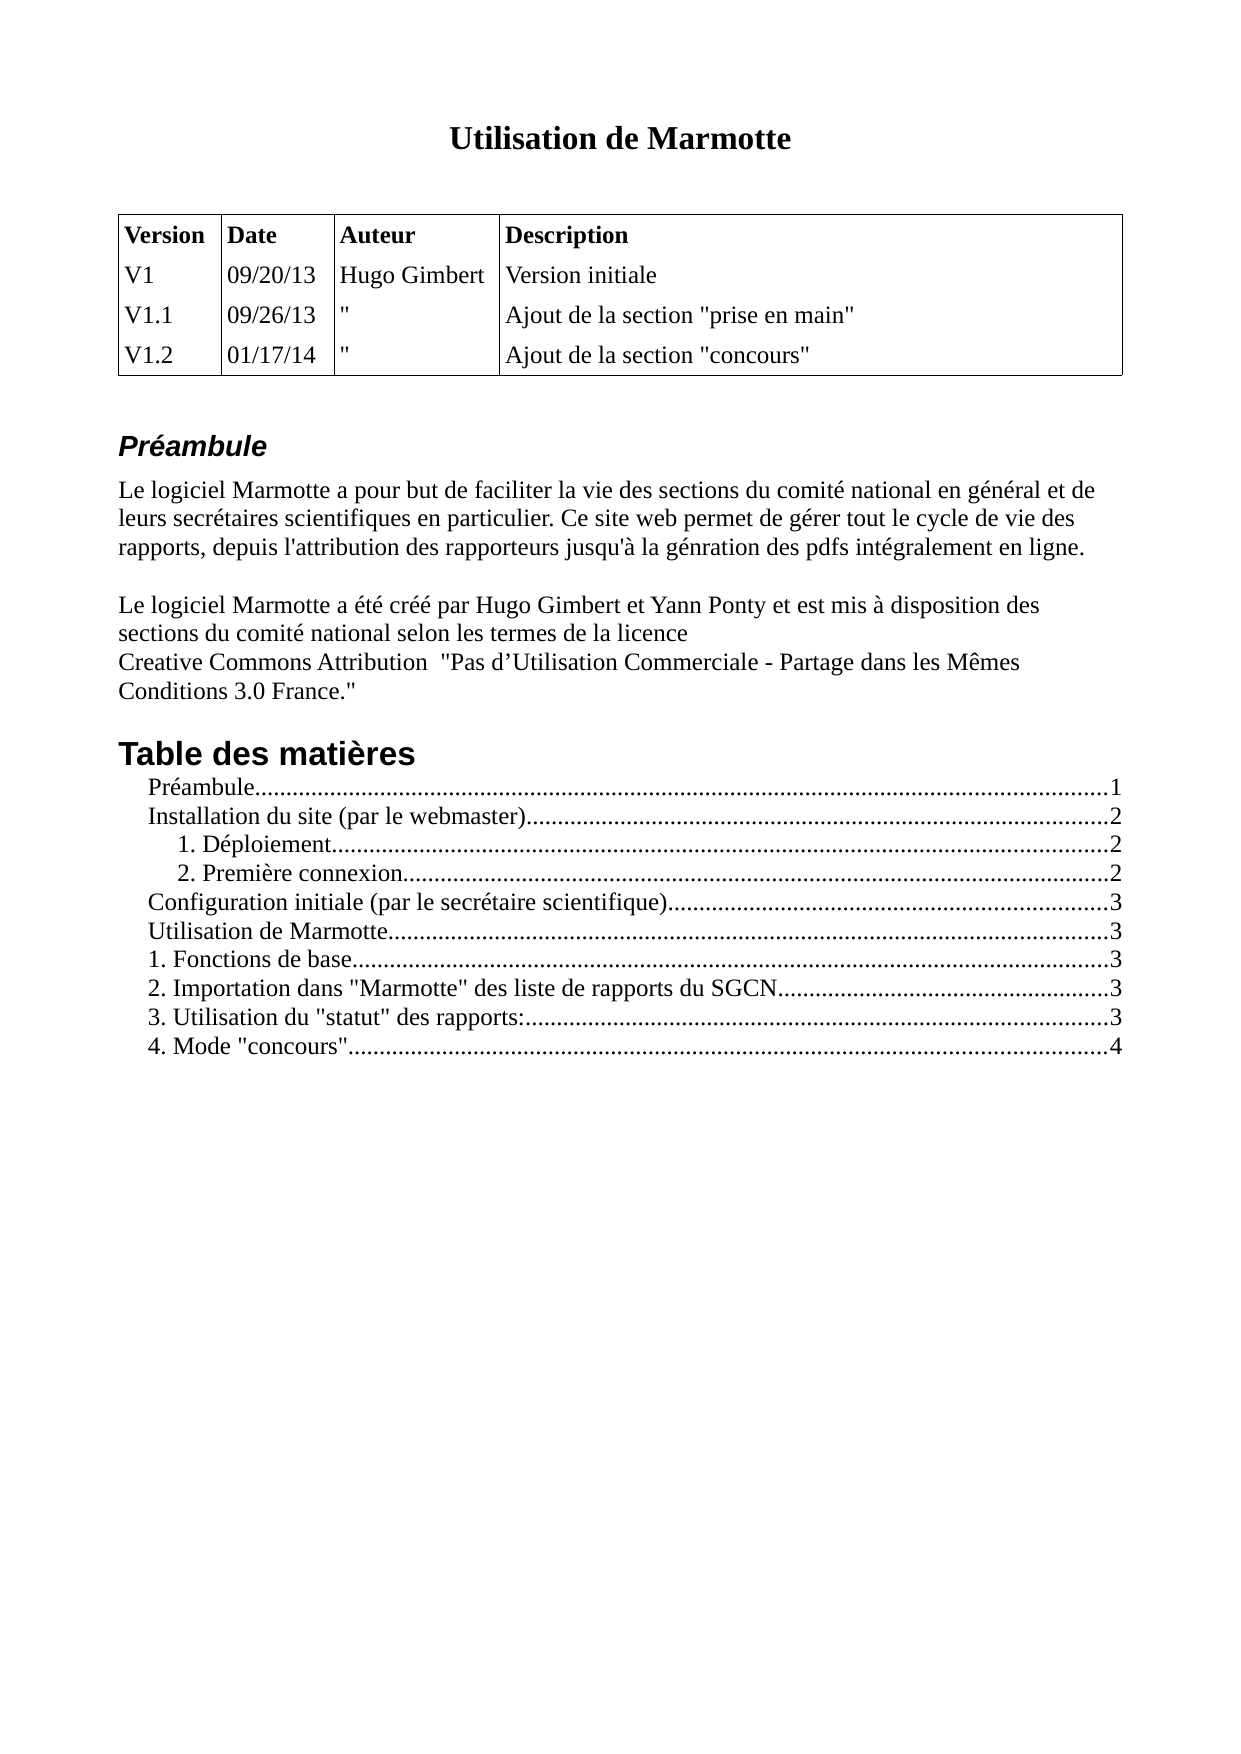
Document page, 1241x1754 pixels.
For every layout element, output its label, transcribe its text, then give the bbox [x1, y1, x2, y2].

text Le logiciel Marmotte a pour but de faciliter la vie des sections du comité national en général et de leurs secrétaires scientifiques en particulier. Ce site web permet de gérer tout le cycle de vie des rapports, depuis l'attribution des rapporteurs jusqu'à la génration des pdfs intégralement en ligne. [118, 475, 1122, 561]
table_cell V1.1 [119, 295, 221, 335]
table_header Version [119, 215, 221, 254]
table_cell Ajout de la section "concours" [500, 335, 1122, 375]
table_header Date [222, 215, 334, 254]
table_header Description [500, 215, 1122, 254]
text 1. Fonctions de base 3 [148, 944, 1122, 973]
table_cell " [335, 335, 499, 375]
table_cell " [335, 295, 499, 335]
table_header Auteur [335, 215, 499, 254]
text Préambule 1 [148, 772, 1122, 801]
table_cell Version initiale [500, 254, 1122, 294]
table_cell V1 [119, 254, 221, 294]
table_cell 17/01/14 [222, 335, 334, 375]
table_cell Hugo Gimbert [335, 254, 499, 294]
text Le logiciel Marmotte a été créé par Hugo Gimbert et Yann Ponty et est mis à disposition des sections du comité national selon les termes de la licence [118, 590, 1122, 647]
table_cell 20/09/13 [222, 254, 334, 294]
text Creative Commons Attribution "Pas d’Utilisation Commerciale - Partage dans les Mêmes Conditions 3.0 France." [118, 647, 1122, 705]
text 2. Importation dans "Marmotte" des liste de rapports du SGCN 3 [148, 973, 1122, 1002]
text Installation du site (par le webmaster) 2 [148, 801, 1122, 829]
subtitle Table des matières [118, 733, 1122, 772]
text Configuration initiale (par le secrétaire scientifique) 3 [148, 887, 1122, 916]
text 1. Déploiement 2 [177, 829, 1122, 858]
text Utilisation de Marmotte 3 [148, 916, 1122, 944]
table_cell V1.2 [119, 335, 221, 375]
table_cell 26/09/13 [222, 295, 334, 335]
text 3. Utilisation du "statut" des rapports: 3 [148, 1002, 1122, 1031]
text 4. Mode "concours" 4 [148, 1031, 1122, 1059]
subtitle Préambule [118, 429, 1122, 462]
text 2. Première connexion 2 [177, 858, 1122, 887]
text Utilisation de Marmotte [118, 118, 1122, 156]
table_cell Ajout de la section "prise en main" [500, 295, 1122, 335]
